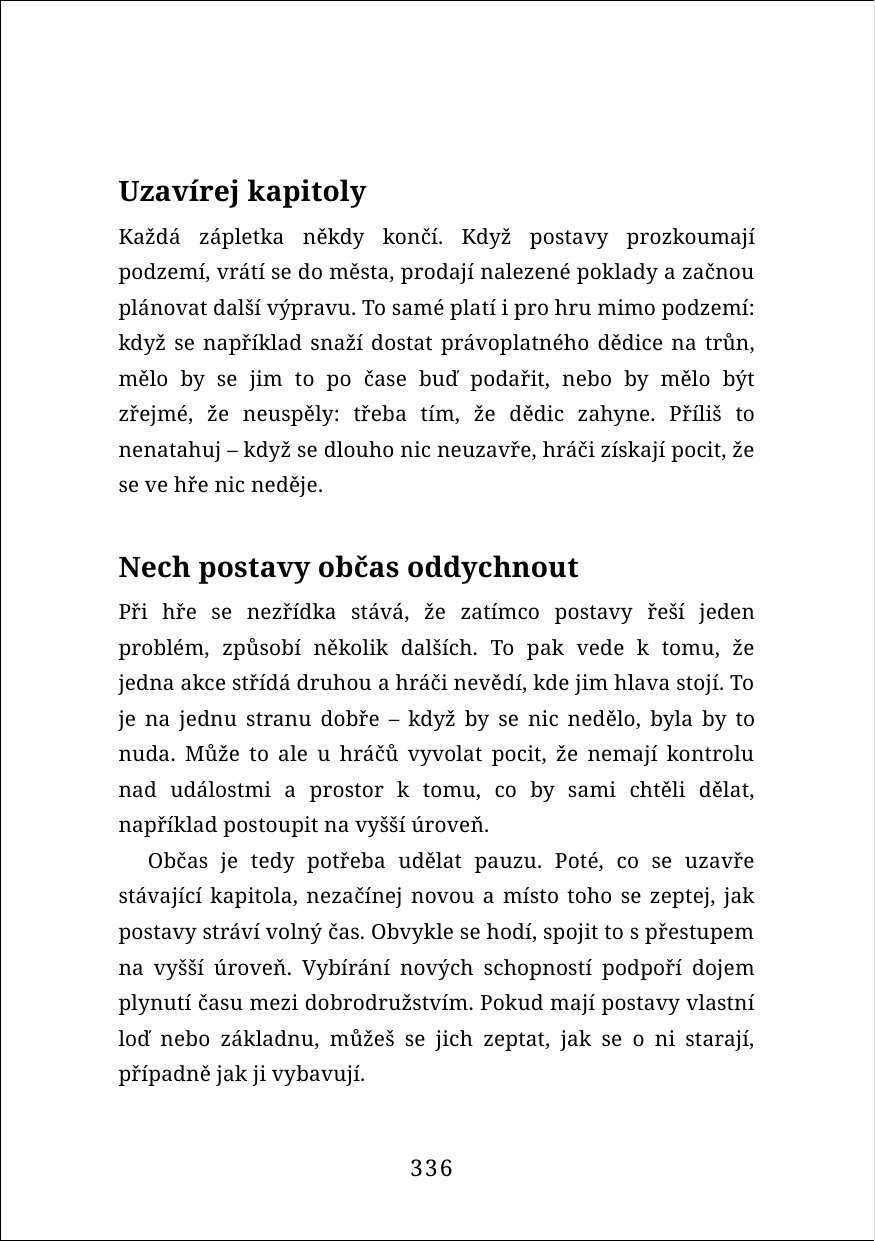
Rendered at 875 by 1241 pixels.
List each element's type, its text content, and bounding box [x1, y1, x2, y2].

text Každá zápletka někdy končí. Když postavy prozkoumají podzemí, vrátí se do města, prodají nalezené poklady a začnou plánovat další výpravu. To samé platí i pro hru mimo podzemí: když se například snaží dostat právoplatného dědice na trůn, mělo by se jim to po čase buď podařit, nebo by mělo být zřejmé, že neuspěly: třeba tím, že dědic zahyne. Příliš to nenatahuj – když se dlouho nic neuzavře, hráči získají pocit, že se ve hře nic neděje. [118, 222, 756, 499]
text Při hře se nezřídka stává, že zatímco postavy řeší jeden problém, způsobí několik dalších. To pak vede k tomu, že jedna akce střídá druhou a hráči nevědí, kde jim hlava stojí. To je na jednu stranu dobře – když by se nic nedělo, byla by to nuda. Může to ale u hráčů vyvolat pocit, že nemají kontrolu nad událostmi a prostor k tomu, co by sami chtěli dělat, například postoupit na vyšší úroveň. Občas je tedy potřeba udělat pauzu. Poté, co se uzavře stávající kapitola, nezačínej novou a místo toho se zeptej, jak postavy stráví volný čas. Obvykle se hodí, spojit to s přestupem na vyšší úroveň. Vybírání nových schopností podpoří dojem plynutí času mezi dobrodružstvím. Pokud mají postavy vlastní loď nebo základnu, můžeš se jich zeptat, jak se o ni starají, případně jak ji vybavují. [118, 597, 756, 1088]
subtitle Uzavírej kapitoly [118, 172, 756, 210]
subtitle Nech postavy občas oddychnout [118, 547, 756, 586]
